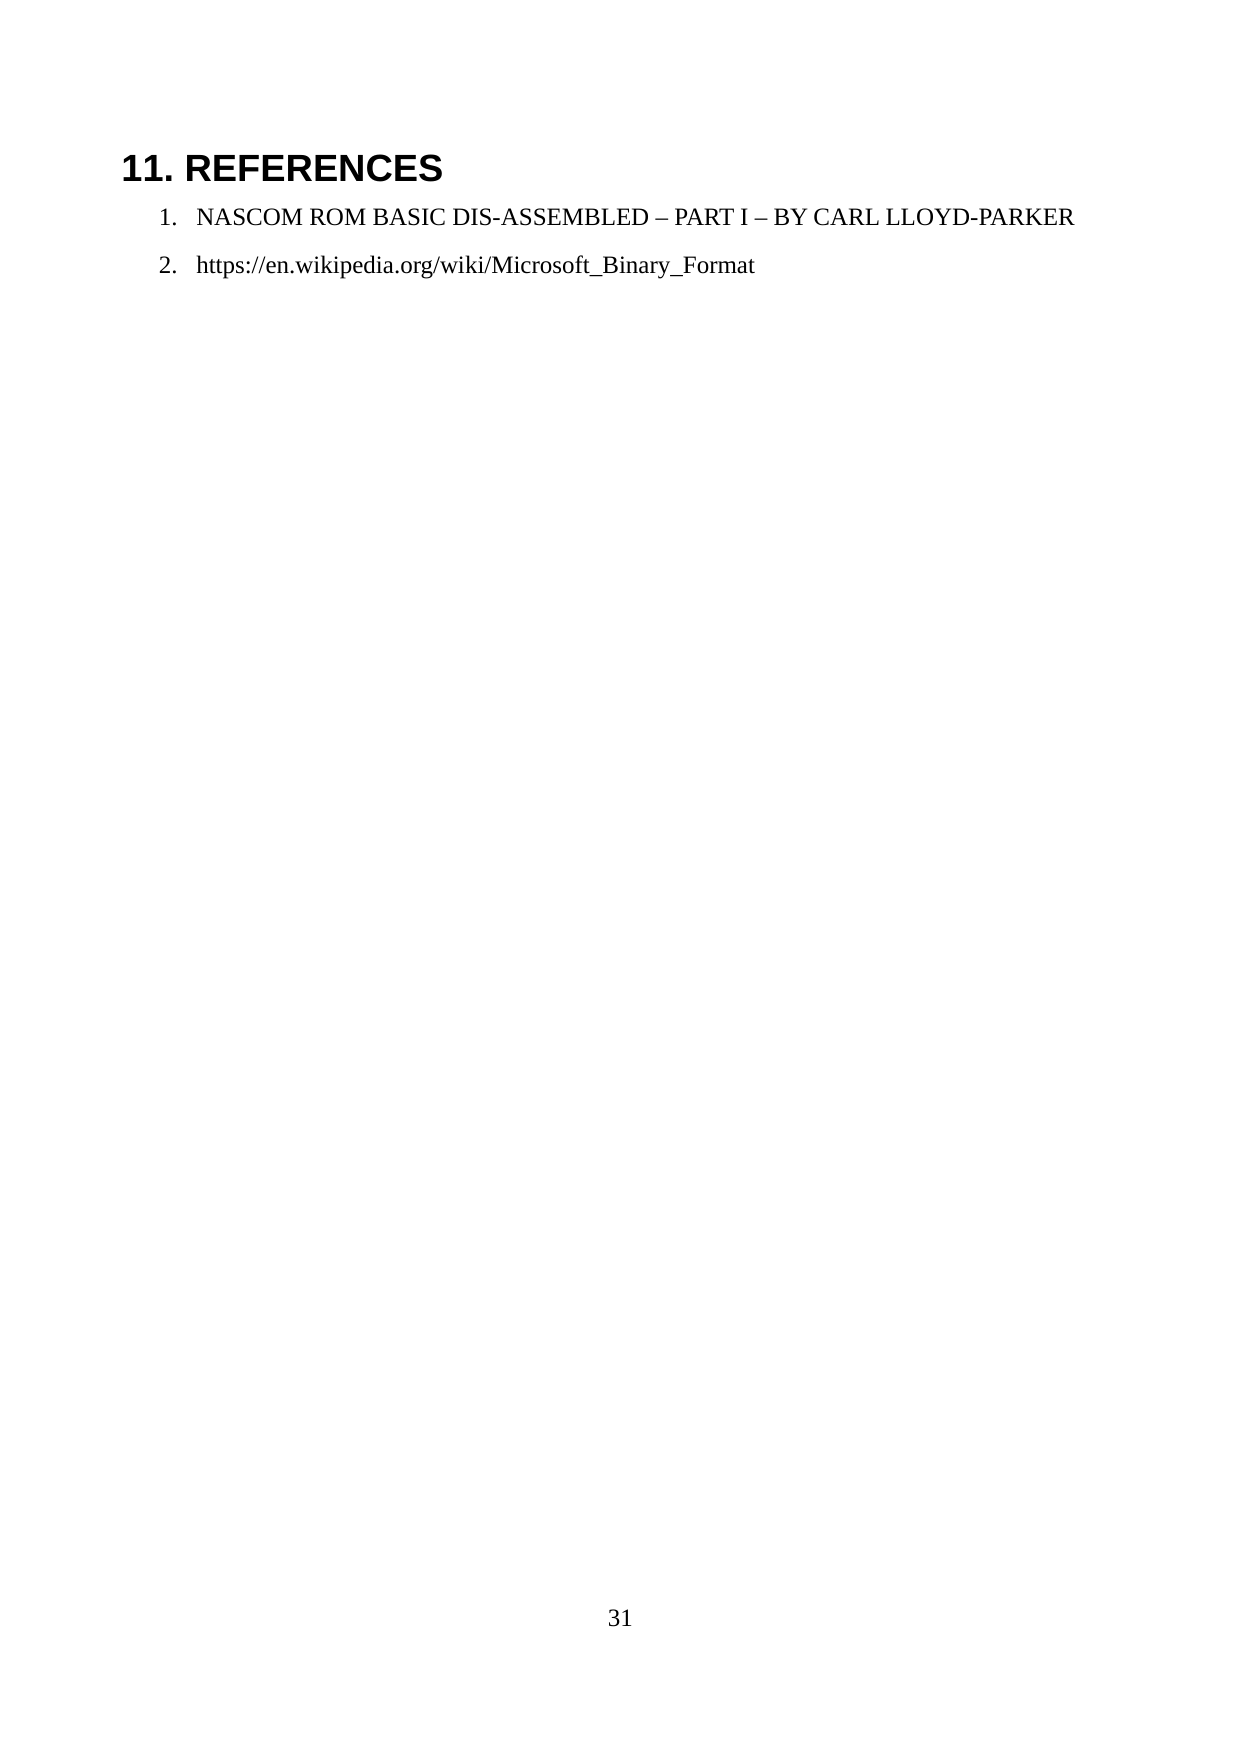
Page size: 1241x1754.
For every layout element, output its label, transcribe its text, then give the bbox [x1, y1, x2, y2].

subtitle 11. REFERENCES [121, 146, 1119, 190]
list https://en.wikipedia.org/wiki/Microsoft_Binary_Format [158, 250, 1119, 278]
list NASCOM ROM BASIC DIS-ASSEMBLED – PART I – BY CARL LLOYD-PARKER [158, 202, 1119, 231]
